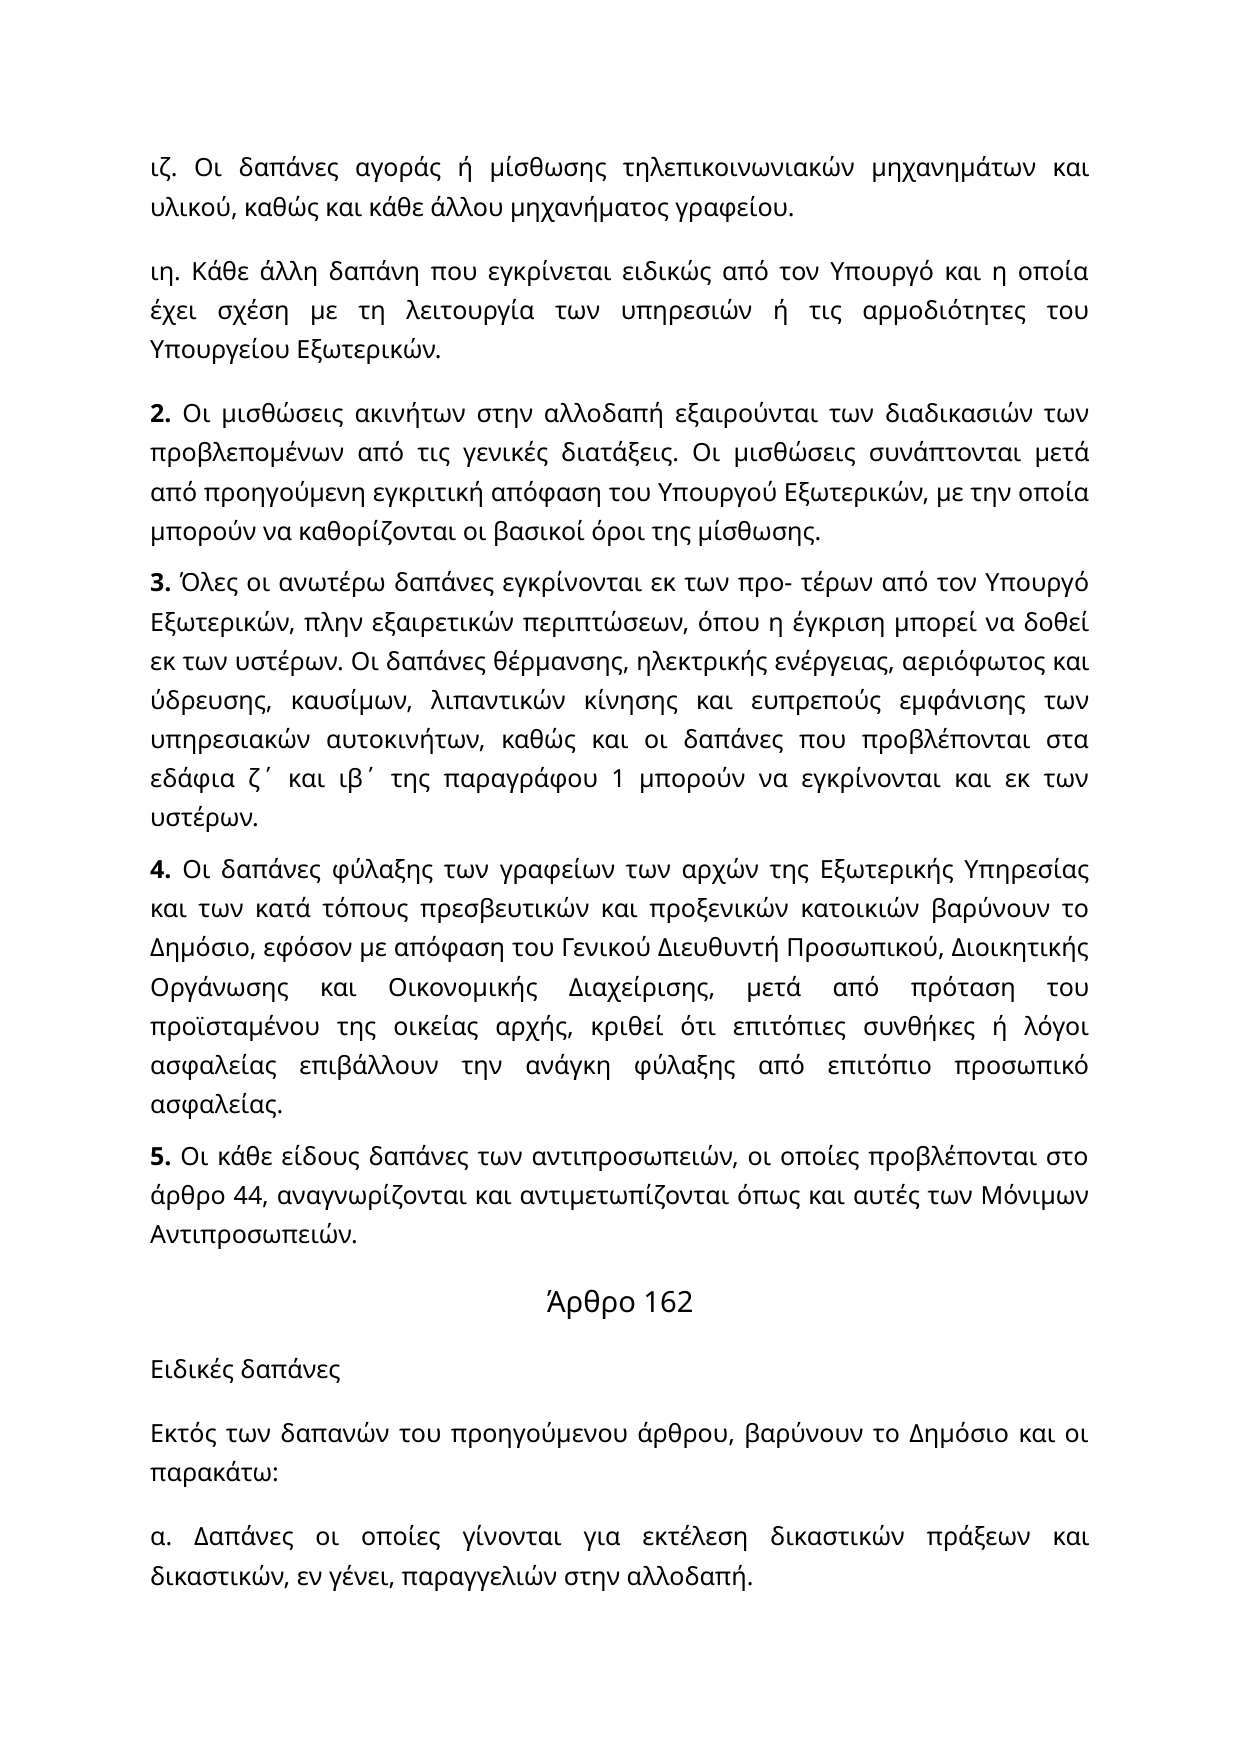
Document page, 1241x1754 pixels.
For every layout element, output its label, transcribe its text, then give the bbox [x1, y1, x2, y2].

text ιη. Κάθε άλλη δαπάνη που εγκρίνεται ειδικώς από τον Υπουργό και η οποία έχει σχέση με τη λειτουργία των υπηρεσιών ή τις αρμοδιότητες του Υπουργείου Εξωτερικών. [150, 253, 1090, 366]
subtitle Άρθρο 162 [150, 1281, 1090, 1321]
text 3. Όλες οι ανωτέρω δαπάνες εγκρίνονται εκ των προ- τέρων από τον Υπουργό Εξωτερικών, πλην εξαιρετικών περιπτώσεων, όπου η έγκριση μπορεί να δοθεί εκ των υστέρων. Οι δαπάνες θέρμανσης, ηλεκτρικής ενέργειας, αεριόφωτος και ύδρευσης, καυσίμων, λιπαντικών κίνησης και ευπρεπούς εμφάνισης των υπηρεσιακών αυτοκινήτων, καθώς και οι δαπάνες που προβλέπονται στα εδάφια ζ΄ και ιβ΄ της παραγράφου 1 μπορούν να εγκρίνονται και εκ των υστέρων. [150, 565, 1090, 834]
text Εκτός των δαπανών του προηγούμενου άρθρου, βαρύνουν το Δημόσιο και οι παρακάτω: [150, 1416, 1090, 1489]
text ιζ. Οι δαπάνες αγοράς ή μίσθωσης τηλεπικοινωνιακών μηχανημάτων και υλικού, καθώς και κάθε άλλου μηχανήματος γραφείου. [150, 150, 1090, 223]
text 5. Οι κάθε είδους δαπάνες των αντιπροσωπειών, οι οποίες προβλέπονται στο άρθρο 44, αναγνωρίζονται και αντιμετωπίζονται όπως και αυτές των Μόνιμων Αντιπροσωπειών. [150, 1138, 1090, 1251]
text 4. Οι δαπάνες φύλαξης των γραφείων των αρχών της Εξωτερικής Υπηρεσίας και των κατά τόπους πρεσβευτικών και προξενικών κατοικιών βαρύνουν το Δημόσιο, εφόσον με απόφαση του Γενικού Διευθυντή Προσωπικού, Διοικητικής Οργάνωσης και Οικονομικής Διαχείρισης, μετά από πρόταση του προϊσταμένου της οικείας αρχής, κριθεί ότι επιτόπιες συνθήκες ή λόγοι ασφαλείας επιβάλλουν την ανάγκη φύλαξης από επιτόπιο προσωπικό ασφαλείας. [150, 852, 1090, 1121]
text α. Δαπάνες οι οποίες γίνονται για εκτέλεση δικαστικών πράξεων και δικαστικών, εν γένει, παραγγελιών στην αλλοδαπή. [150, 1519, 1090, 1592]
text Ειδικές δαπάνες [150, 1351, 1090, 1386]
text 2. Οι μισθώσεις ακινήτων στην αλλοδαπή εξαιρούνται των διαδικασιών των προβλεπομένων από τις γενικές διατάξεις. Οι μισθώσεις συνάπτονται μετά από προηγούμενη εγκριτική απόφαση του Υπουργού Εξωτερικών, με την οποία μπορούν να καθορίζονται οι βασικοί όροι της μίσθωσης. [150, 396, 1090, 547]
